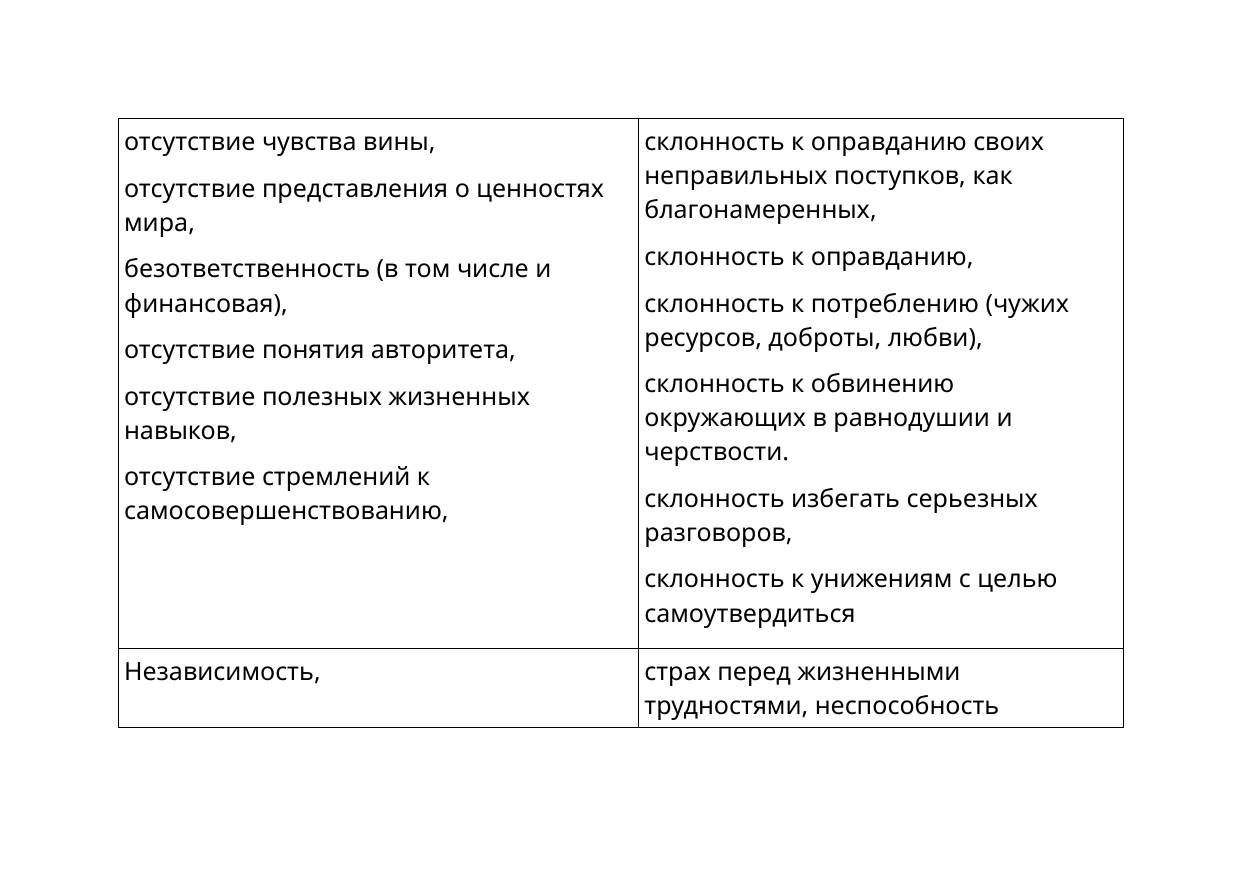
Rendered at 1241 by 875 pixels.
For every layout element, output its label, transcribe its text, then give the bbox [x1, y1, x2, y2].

table_header отсутствие чувства вины, отсутствие представления о ценностях мира, безответственность (в том числе и финансовая), отсутствие понятия авторитета, отсутствие полезных жизненных навыков, отсутствие стремлений к самосовершенствованию, [119, 119, 638, 647]
table_cell Независимость, [119, 649, 638, 727]
table_cell страх перед жизненными трудностями, неспособность [639, 649, 1123, 727]
table_header склонность к оправданию своих неправильных поступков, как благонамеренных, склонность к оправданию, склонность к потреблению (чужих ресурсов, доброты, любви), склонность к обвинению окружающих в равнодушии и черствости. склонность избегать серьезных разговоров, склонность к унижениям с целью самоутвердиться [639, 119, 1123, 647]
